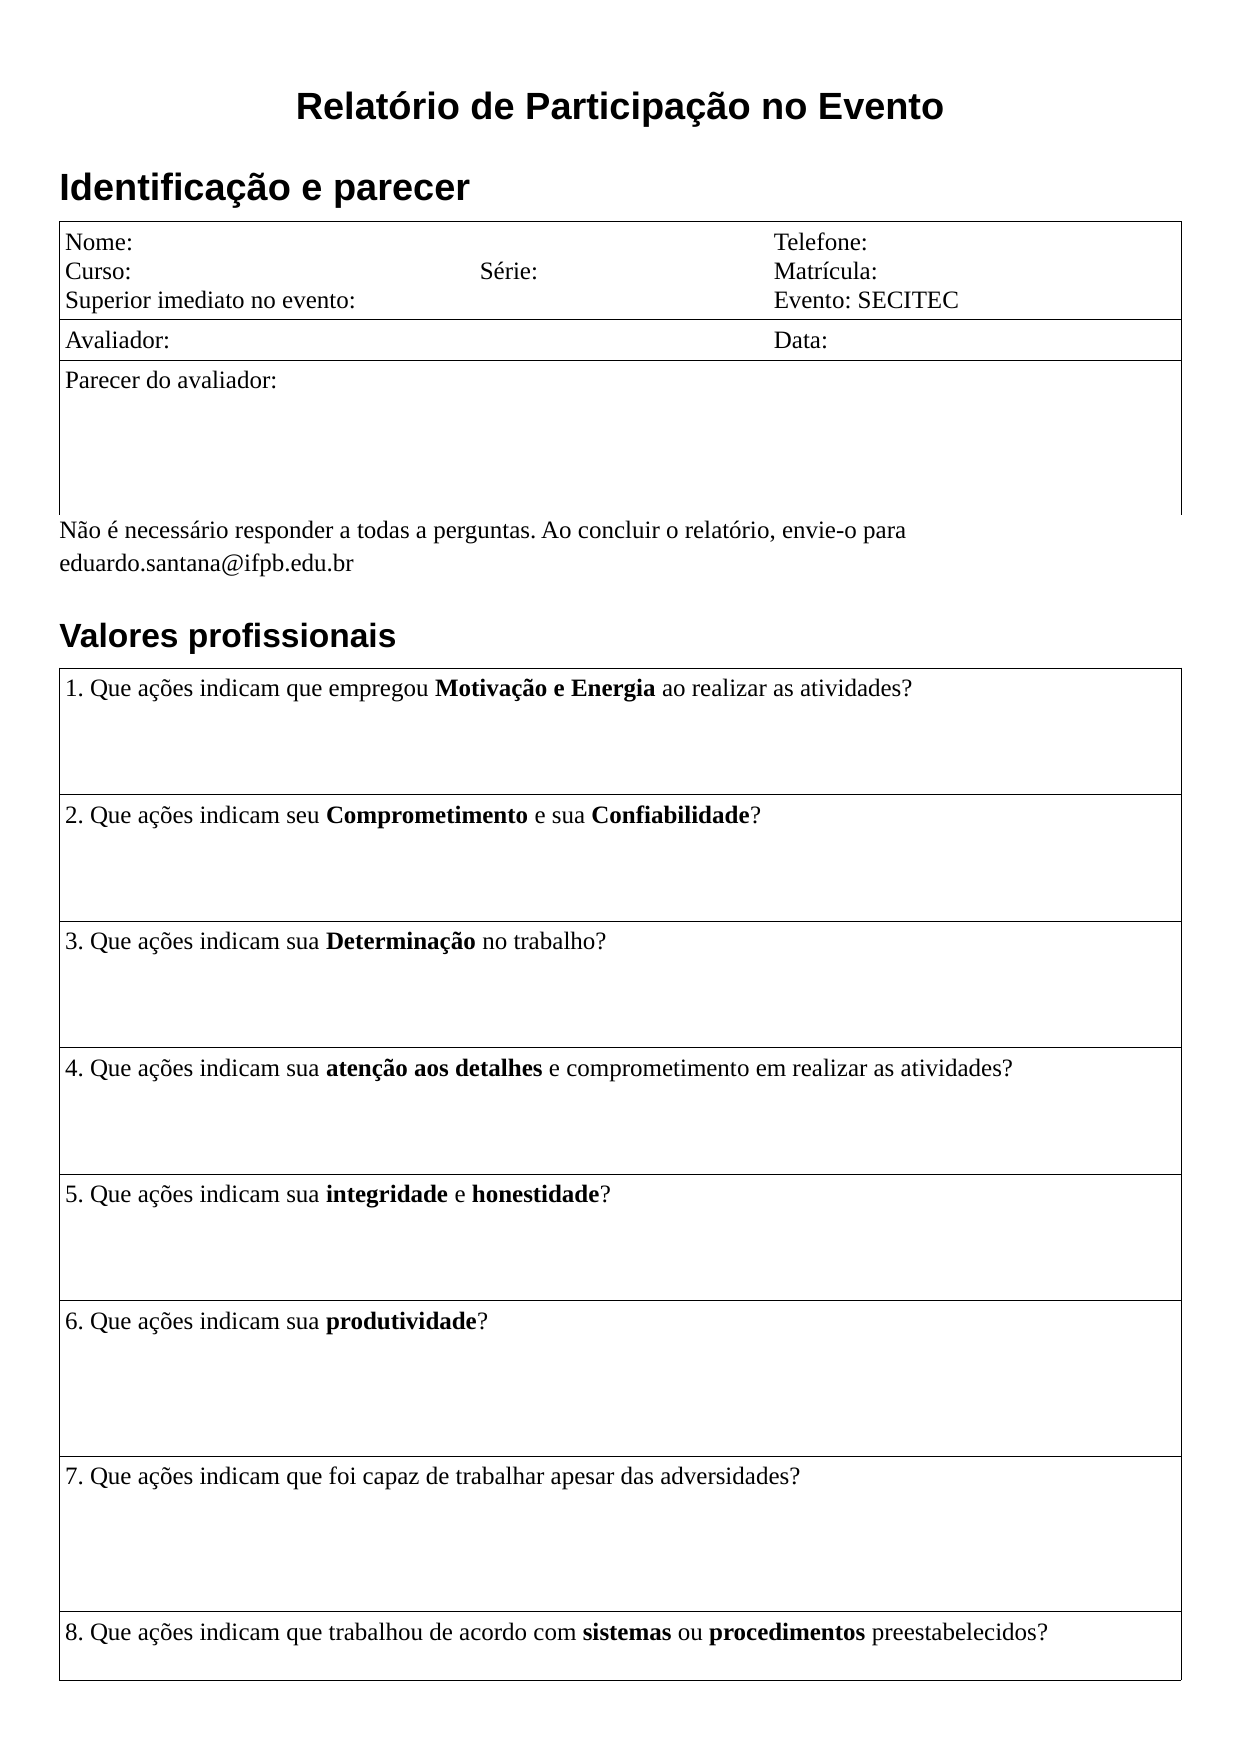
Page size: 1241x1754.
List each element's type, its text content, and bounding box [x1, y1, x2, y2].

table_cell 5. Que ações indicam sua integridade e honestidade? [60, 1175, 1181, 1300]
subtitle Identificação e parecer [59, 165, 1181, 209]
table_cell 6. Que ações indicam sua produtividade? [60, 1301, 1181, 1456]
table_header Nome: Telefone: Curso: Série: Matrícula: Superior imediato no evento: Evento: SECITEC [60, 222, 1181, 319]
table_cell Avaliador: Data: [60, 320, 1181, 359]
table_cell 8. Que ações indicam que trabalhou de acordo com sistemas ou procedimentos preestabelecidos? [60, 1612, 1181, 1680]
table_cell 2. Que ações indicam seu Comprometimento e sua Confiabilidade? [60, 795, 1181, 921]
subtitle Relatório de Participação no Evento [59, 84, 1181, 128]
table_cell 7. Que ações indicam que foi capaz de trabalhar apesar das adversidades? [60, 1457, 1181, 1611]
table_cell 3. Que ações indicam sua Determinação no trabalho? [60, 922, 1181, 1047]
subtitle Valores profissionais [59, 616, 1181, 655]
table_cell 4. Que ações indicam sua atenção aos detalhes e comprometimento em realizar as atividades? [60, 1048, 1181, 1174]
text Não é necessário responder a todas a perguntas. Ao concluir o relatório, envie-o para eduardo.santana@ifpb.edu.br [59, 515, 1181, 577]
table_cell Parecer do avaliador: [60, 361, 1181, 515]
table_header 1. Que ações indicam que empregou Motivação e Energia ao realizar as atividades? [60, 669, 1181, 794]
